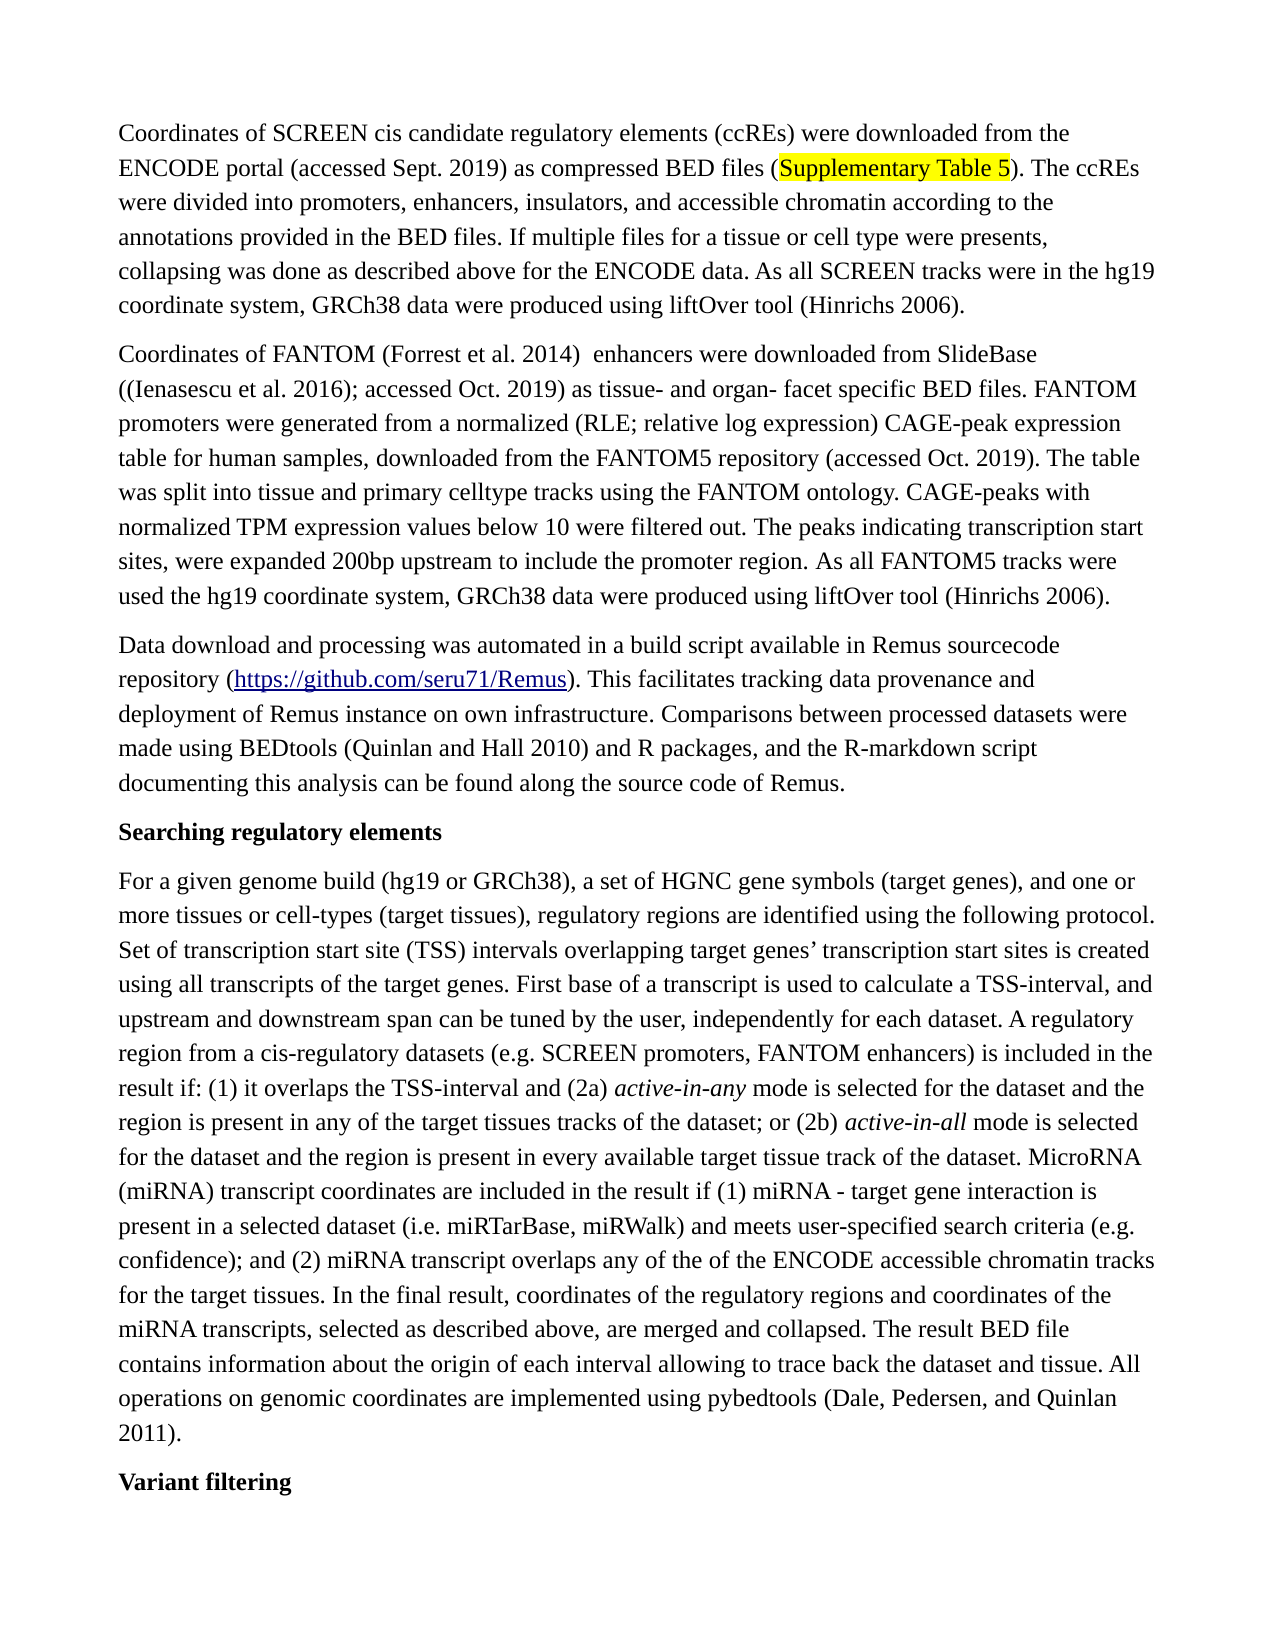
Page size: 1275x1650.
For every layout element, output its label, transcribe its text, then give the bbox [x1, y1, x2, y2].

text Searching regulatory elements [118, 817, 1157, 846]
text Coordinates of FANTOM (Forrest et al. 2014)⁠ enhancers were downloaded from SlideBase ((Ienasescu et al. 2016)⁠; accessed Oct. 2019) as tissue- and organ- facet specific BED files. FANTOM promoters were generated from a normalized (RLE; relative log expression) CAGE-peak expression table for human samples, downloaded from the FANTOM5 repository (accessed Oct. 2019). The table was split into tissue and primary celltype tracks using the FANTOM ontology. CAGE-peaks with normalized TPM expression values below 10 were filtered out. The peaks indicating transcription start sites, were expanded 200bp upstream to include the promoter region. As all FANTOM5 tracks were used the hg19 coordinate system, GRCh38 data were produced using liftOver tool (Hinrichs 2006)⁠. [118, 339, 1157, 610]
text Data download and processing was automated in a build script available in Remus sourcecode repository (https://github.com/seru71/Remus). This facilitates tracking data provenance and deployment of Remus instance on own infrastructure. Comparisons between processed datasets were made using BEDtools (Quinlan and Hall 2010)⁠ and R packages, and the R-markdown script documenting this analysis can be found along the source code of Remus. [118, 630, 1157, 797]
text Coordinates of SCREEN cis candidate regulatory elements (ccREs) were downloaded from the ENCODE portal (accessed Sept. 2019) as compressed BED files (Supplementary Table 5). The ccREs were divided into promoters, enhancers, insulators, and accessible chromatin according to the annotations provided in the BED files. If multiple files for a tissue or cell type were presents, collapsing was done as described above for the ENCODE data. As all SCREEN tracks were in the hg19 coordinate system, GRCh38 data were produced using liftOver tool (Hinrichs 2006)⁠. [118, 118, 1157, 319]
text For a given genome build (hg19 or GRCh38), a set of HGNC gene symbols (target genes), and one or more tissues or cell-types (target tissues), regulatory regions are identified using the following protocol. Set of transcription start site (TSS) intervals overlapping target genes’ transcription start sites is created using all transcripts of the target genes. First base of a transcript is used to calculate a TSS-interval, and upstream and downstream span can be tuned by the user, independently for each dataset. A regulatory region from a cis-regulatory datasets (e.g. SCREEN promoters, FANTOM enhancers) is included in the result if: (1) it overlaps the TSS-interval and (2a) active-in-any mode is selected for the dataset and the region is present in any of the target tissues tracks of the dataset; or (2b) active-in-all mode is selected for the dataset and the region is present in every available target tissue track of the dataset. MicroRNA (miRNA) transcript coordinates are included in the result if (1) miRNA - target gene interaction is present in a selected dataset (i.e. miRTarBase, miRWalk) and meets user-specified search criteria (e.g. confidence); and (2) miRNA transcript overlaps any of the of the ENCODE accessible chromatin tracks for the target tissues. In the final result, coordinates of the regulatory regions and coordinates of the miRNA transcripts, selected as described above, are merged and collapsed. The result BED file contains information about the origin of each interval allowing to trace back the dataset and tissue. All operations on genomic coordinates are implemented using pybedtools (Dale, Pedersen, and Quinlan 2011)⁠. [118, 866, 1157, 1446]
text Variant filtering [118, 1467, 1157, 1496]
